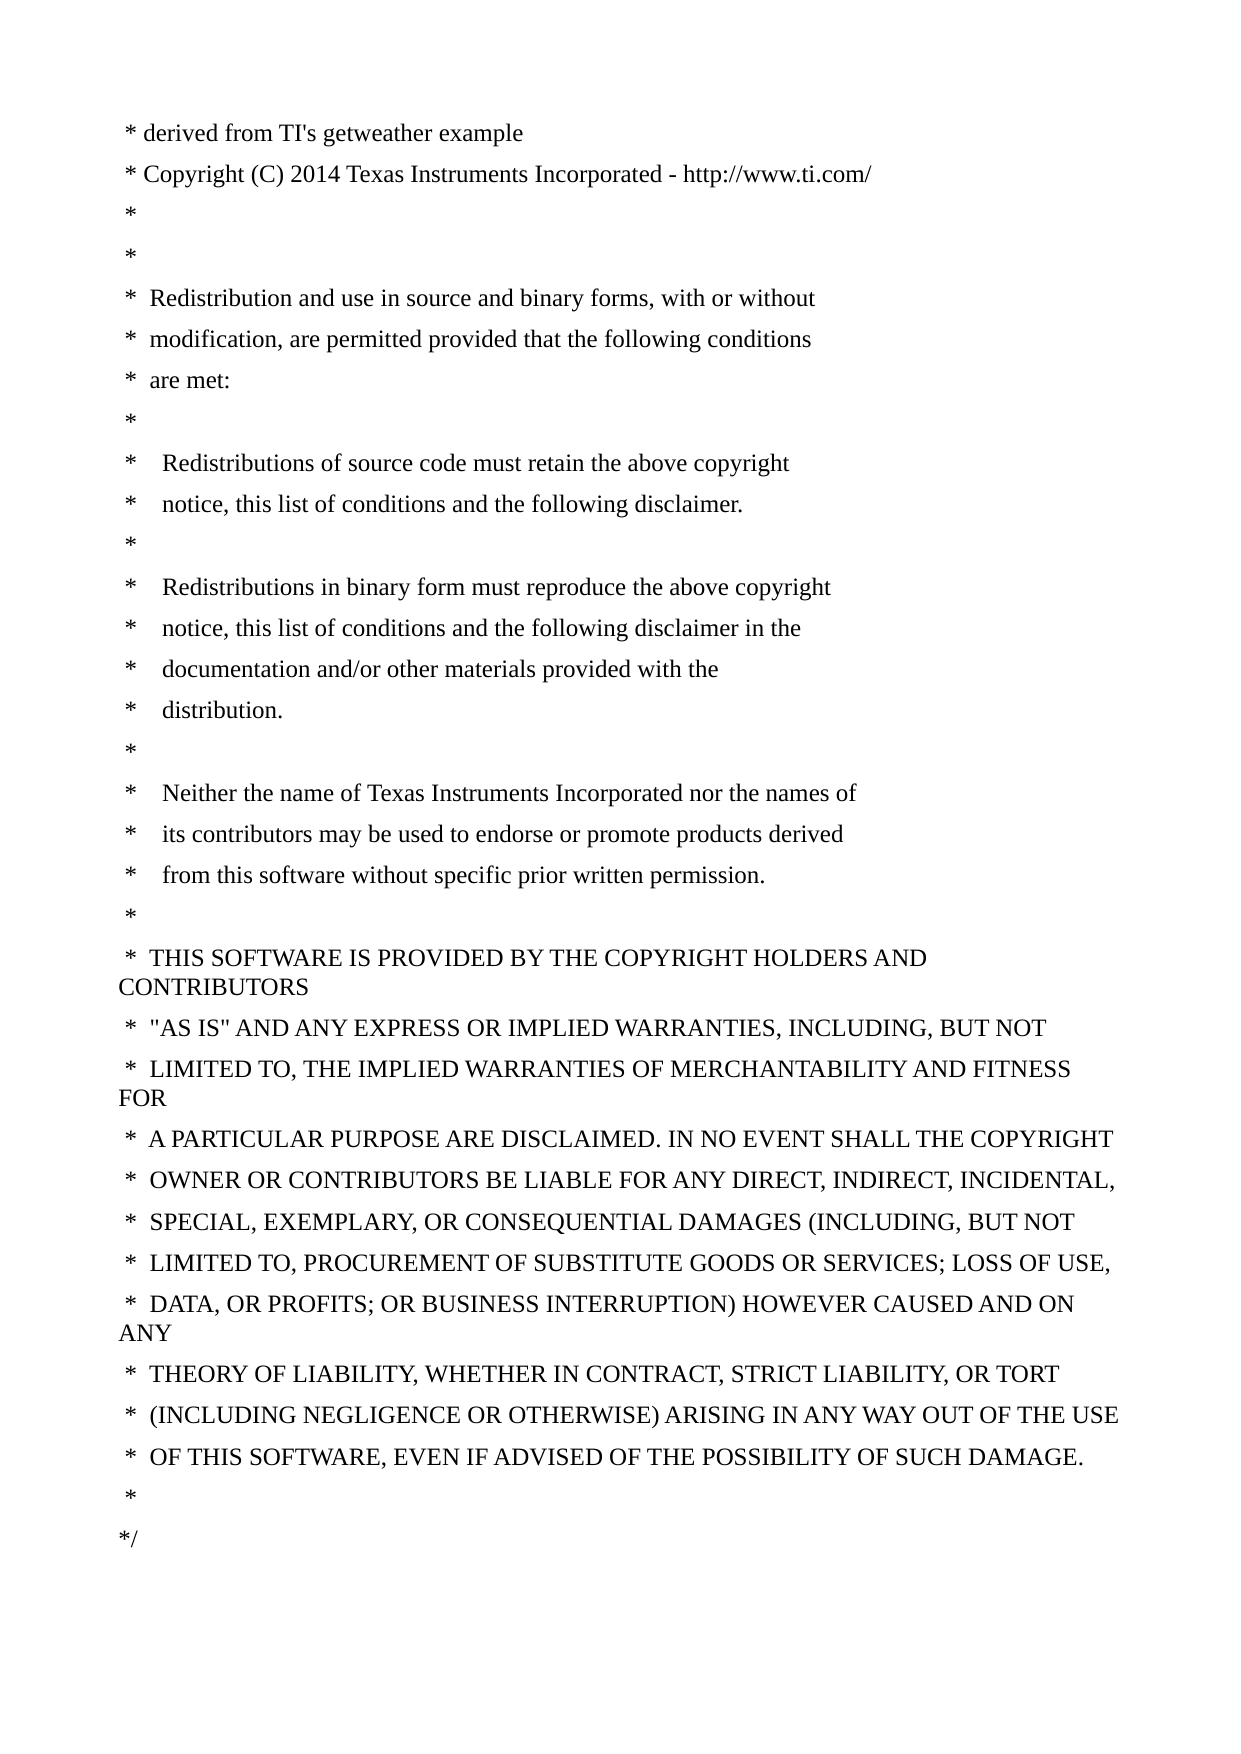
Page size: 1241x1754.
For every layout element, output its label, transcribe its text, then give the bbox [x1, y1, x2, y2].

text * Redistributions in binary form must reproduce the above copyright [118, 572, 1122, 601]
text */ [118, 1524, 1122, 1553]
text * [118, 407, 1122, 436]
text * notice, this list of conditions and the following disclaimer. [118, 489, 1122, 518]
text * modification, are permitted provided that the following conditions [118, 324, 1122, 353]
text * DATA, OR PROFITS; OR BUSINESS INTERRUPTION) HOWEVER CAUSED AND ON ANY [118, 1289, 1122, 1347]
text * LIMITED TO, THE IMPLIED WARRANTIES OF MERCHANTABILITY AND FITNESS FOR [118, 1054, 1122, 1112]
text * Redistribution and use in source and binary forms, with or without [118, 283, 1122, 312]
text * Copyright (C) 2014 Texas Instruments Incorporated - http://www.ti.com/ [118, 159, 1122, 188]
text * SPECIAL, EXEMPLARY, OR CONSEQUENTIAL DAMAGES (INCLUDING, BUT NOT [118, 1207, 1122, 1236]
text * Neither the name of Texas Instruments Incorporated nor the names of [118, 778, 1122, 807]
text * THIS SOFTWARE IS PROVIDED BY THE COPYRIGHT HOLDERS AND CONTRIBUTORS [118, 943, 1122, 1001]
text * [118, 737, 1122, 766]
text * OF THIS SOFTWARE, EVEN IF ADVISED OF THE POSSIBILITY OF SUCH DAMAGE. [118, 1442, 1122, 1471]
text * notice, this list of conditions and the following disclaimer in the [118, 613, 1122, 642]
text * [118, 242, 1122, 271]
text * (INCLUDING NEGLIGENCE OR OTHERWISE) ARISING IN ANY WAY OUT OF THE USE [118, 1401, 1122, 1429]
text * "AS IS" AND ANY EXPRESS OR IMPLIED WARRANTIES, INCLUDING, BUT NOT [118, 1013, 1122, 1042]
text * Redistributions of source code must retain the above copyright [118, 448, 1122, 477]
text * A PARTICULAR PURPOSE ARE DISCLAIMED. IN NO EVENT SHALL THE COPYRIGHT [118, 1124, 1122, 1153]
text * its contributors may be used to endorse or promote products derived [118, 819, 1122, 848]
text * documentation and/or other materials provided with the [118, 654, 1122, 683]
text * [118, 1483, 1122, 1512]
text * OWNER OR CONTRIBUTORS BE LIABLE FOR ANY DIRECT, INDIRECT, INCIDENTAL, [118, 1166, 1122, 1194]
text * are met: [118, 366, 1122, 394]
text * distribution. [118, 696, 1122, 724]
text * [118, 902, 1122, 931]
text * derived from TI's getweather example [118, 118, 1122, 147]
text * from this software without specific prior written permission. [118, 861, 1122, 889]
text * LIMITED TO, PROCUREMENT OF SUBSTITUTE GOODS OR SERVICES; LOSS OF USE, [118, 1248, 1122, 1277]
text * THEORY OF LIABILITY, WHETHER IN CONTRACT, STRICT LIABILITY, OR TORT [118, 1359, 1122, 1388]
text * [118, 531, 1122, 559]
text * [118, 201, 1122, 229]
